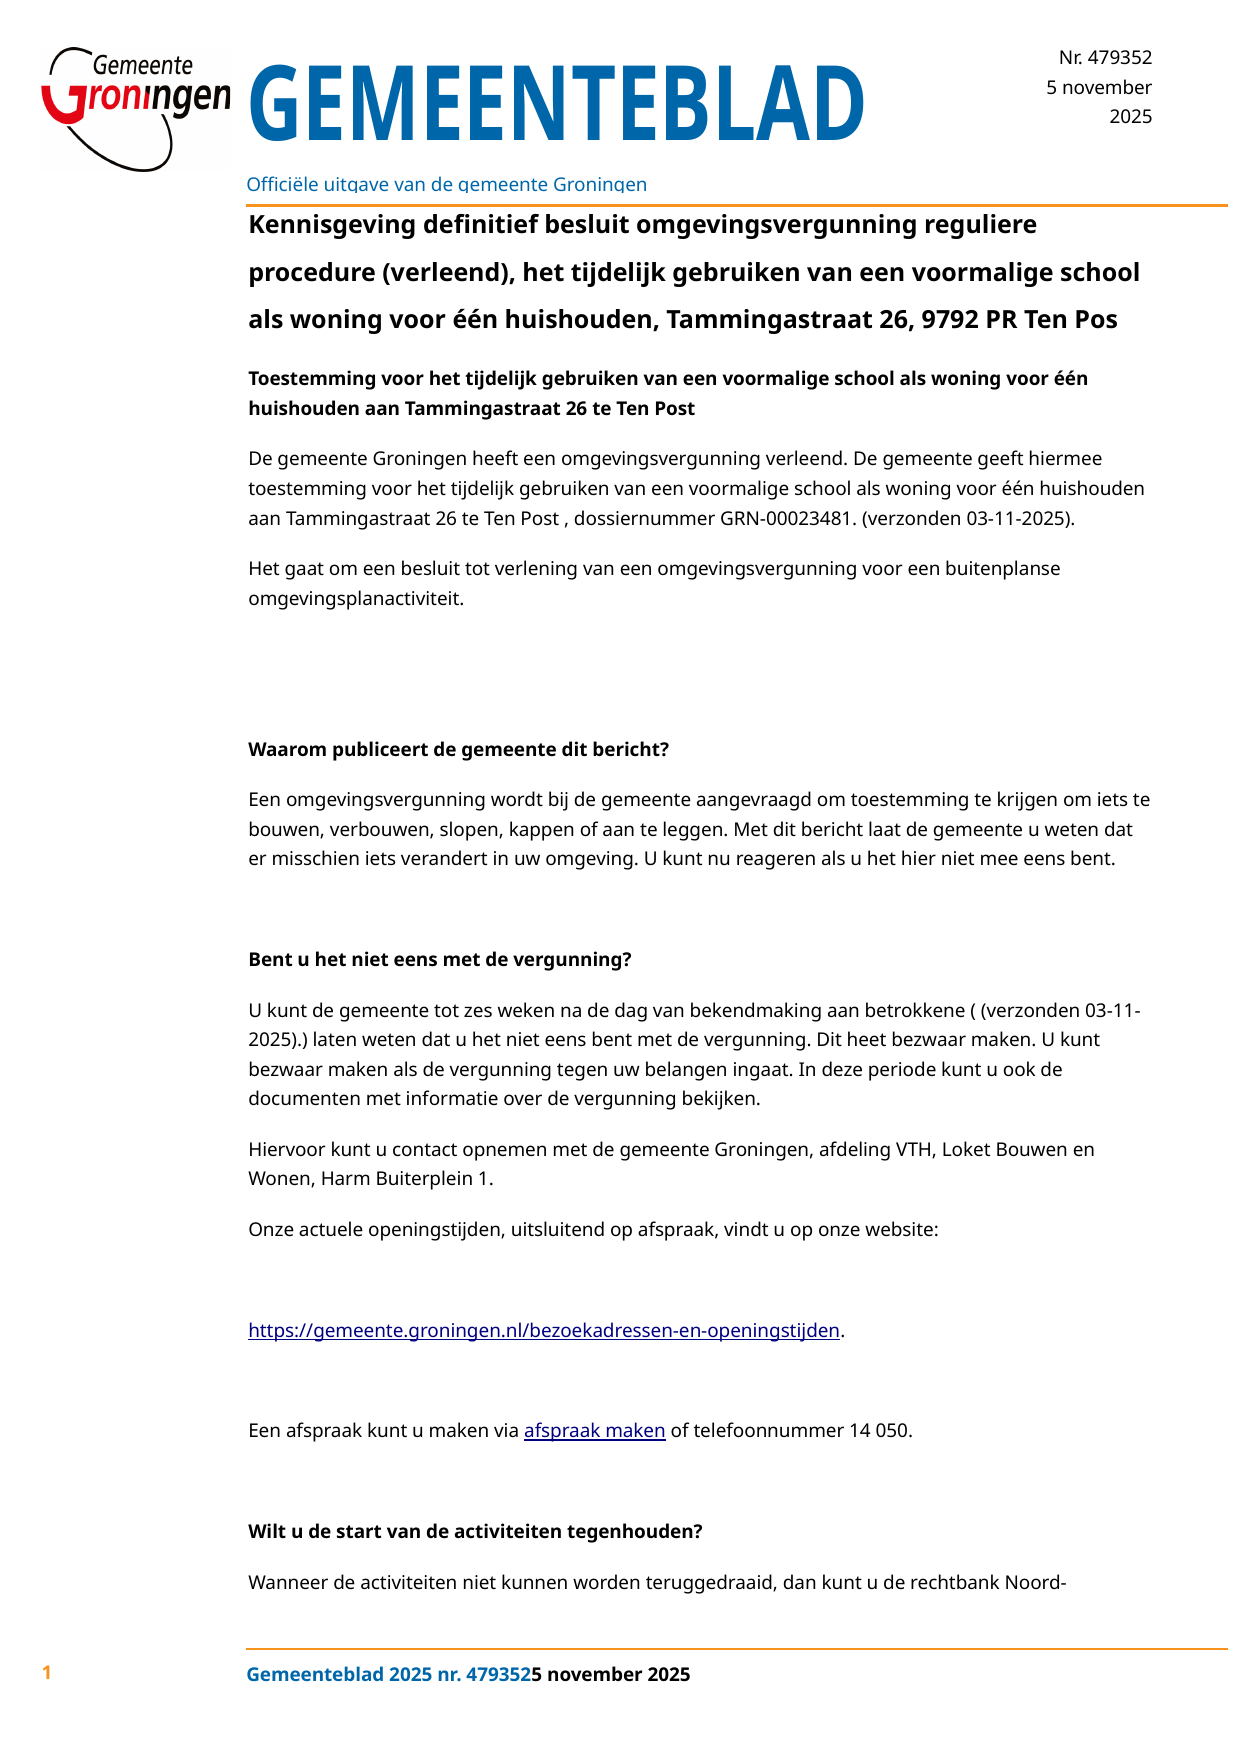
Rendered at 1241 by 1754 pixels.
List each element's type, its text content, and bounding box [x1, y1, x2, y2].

text Wilt u de start van de activiteiten tegenhouden? [248, 1518, 1152, 1544]
text Bent u het niet eens met de vergunning? [248, 946, 1152, 972]
text U kunt de gemeente tot zes weken na de dag van bekendmaking aan betrokkene ( (verzonden 03-11-2025).) laten weten dat u het niet eens bent met de vergunning. Dit heet bezwaar maken. U kunt bezwaar maken als de vergunning tegen uw belangen ingaat. In deze periode kunt u ook de documenten met informatie over de vergunning bekijken. [248, 997, 1152, 1111]
picture [41, 47, 231, 172]
text De gemeente Groningen heeft een omgevingsvergunning verleend. De gemeente geeft hiermee toestemming voor het tijdelijk gebruiken van een voormalige school als woning voor één huishouden aan Tammingastraat 26 te Ten Post , dossiernummer GRN-00023481. (verzonden 03-11-2025). [248, 446, 1152, 530]
text Onze actuele openingstijden, uitsluitend op afspraak, vindt u op onze website: [248, 1216, 1152, 1242]
text Het gaat om een besluit tot verlening van een omgevingsvergunning voor een buitenplanse omgevingsplanactiviteit. [248, 555, 1152, 610]
text Wanneer de activiteiten niet kunnen worden teruggedraaid, dan kunt u de rechtbank Noord- [248, 1569, 1152, 1594]
text Een omgevingsvergunning wordt bij de gemeente aangevraagd om toestemming te krijgen om iets te bouwen, verbouwen, slopen, kappen of aan te leggen. Met dit bericht laat de gemeente u weten dat er misschien iets verandert in uw omgeving. U kunt nu reageren als u het hier niet mee eens bent. [248, 786, 1152, 871]
text Een afspraak kunt u maken via afspraak maken of telefoonnummer 14 050. [248, 1418, 1152, 1443]
text Waarom publiceert de gemeente dit bericht? [248, 736, 1152, 762]
text Kennisgeving definitief besluit omgevingsvergunning reguliere procedure (verleend), het tijdelijk gebruiken van een voormalige school als woning voor één huishouden, Tammingastraat 26, 9792 PR Ten Pos [248, 207, 1152, 336]
text https://gemeente.groningen.nl/bezoekadressen-en-openingstijden. [248, 1317, 1152, 1342]
text Toestemming voor het tijdelijk gebruiken van een voormalige school als woning voor één huishouden aan Tammingastraat 26 te Ten Post [248, 366, 1152, 421]
text Hiervoor kunt u contact opnemen met de gemeente Groningen, afdeling VTH, Loket Bouwen en Wonen, Harm Buiterplein 1. [248, 1136, 1152, 1191]
